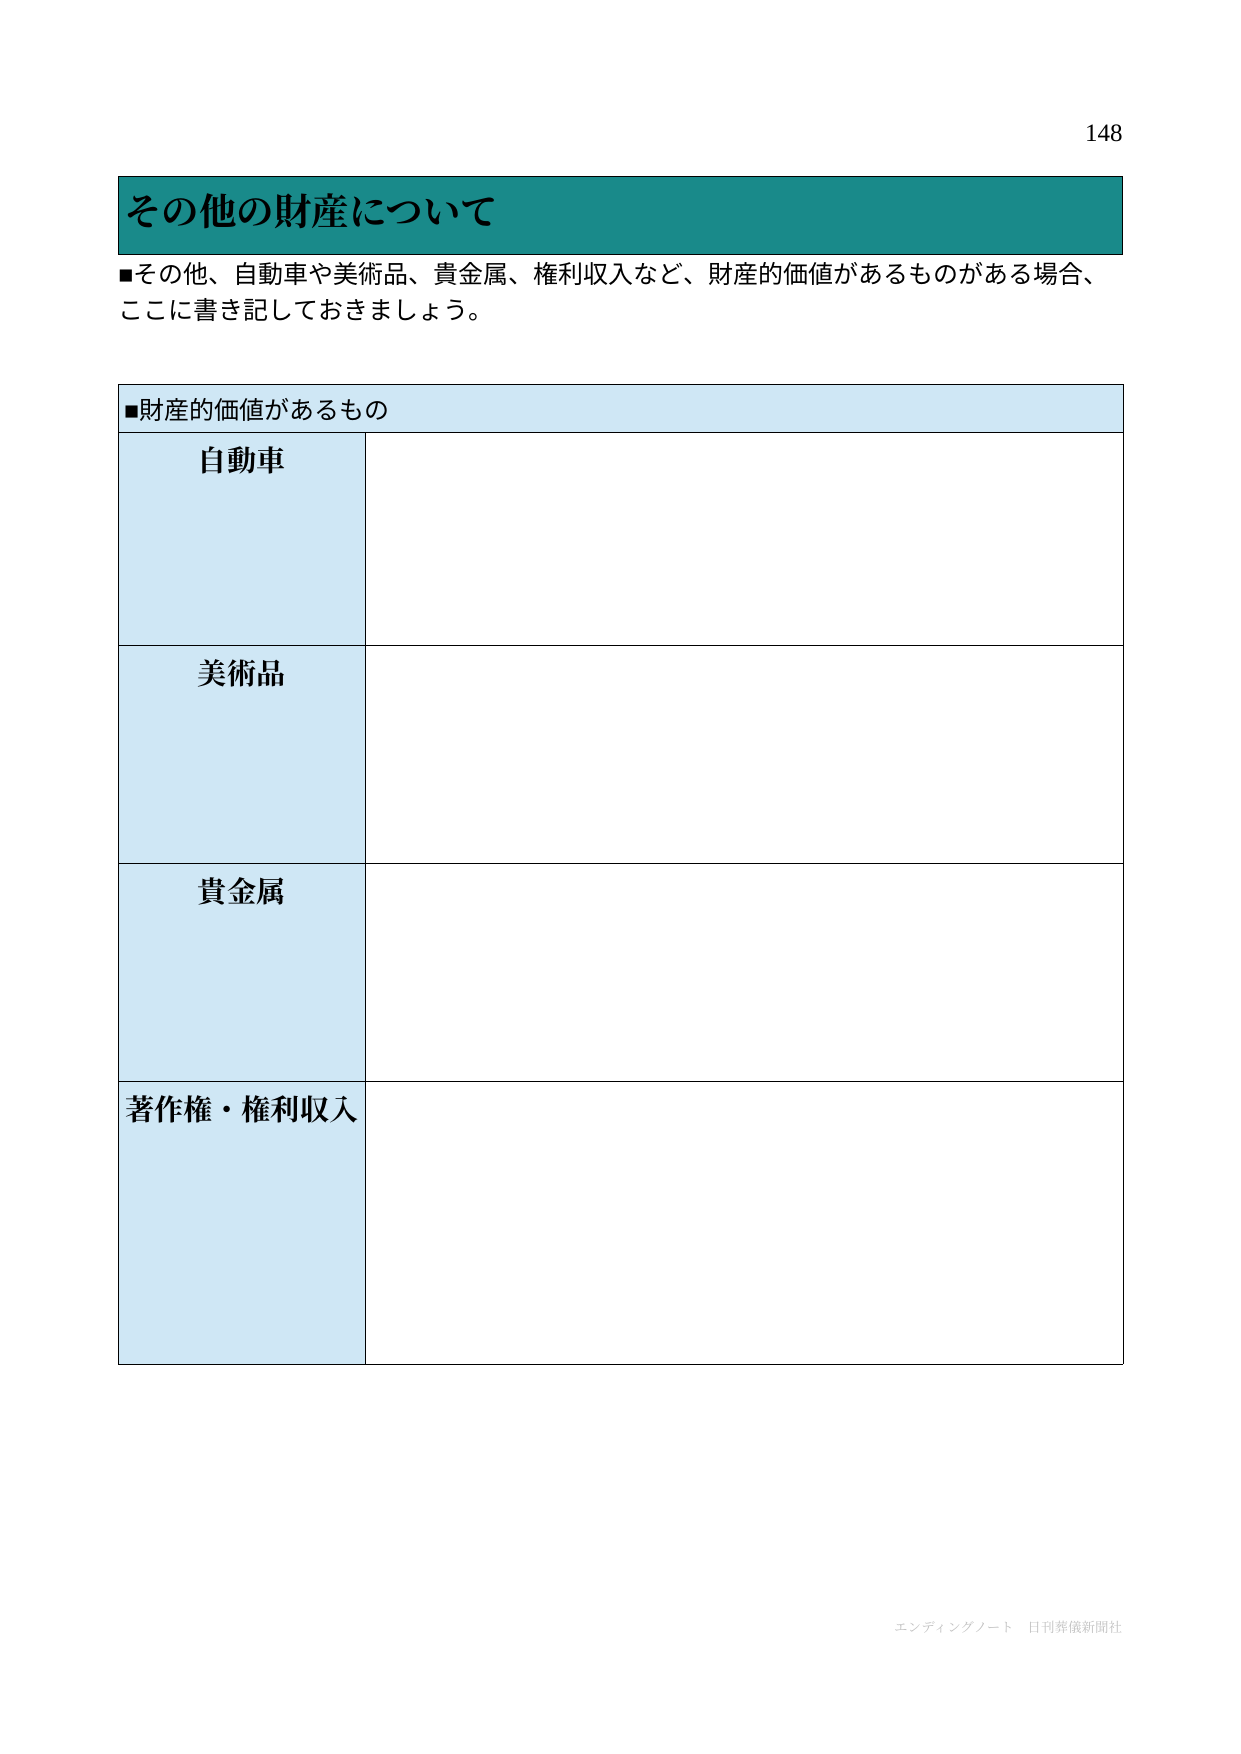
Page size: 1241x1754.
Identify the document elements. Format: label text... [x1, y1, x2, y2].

table_cell 美術品 [119, 646, 365, 863]
table_cell 貴金属 [119, 864, 365, 1081]
table_header その他の財産について [119, 177, 1122, 254]
table_cell 自動車 [119, 433, 365, 645]
table_cell [366, 433, 1123, 645]
table_cell [366, 1082, 1123, 1364]
table_cell [366, 864, 1123, 1081]
table_header ■財産的価値があるもの [119, 385, 1123, 432]
table_cell 著作権・権利収入 [119, 1082, 365, 1364]
table_cell [366, 646, 1123, 863]
text ■その他、自動車や美術品、貴金属、権利収入など、財産的価値があるものがある場合、ここに書き記しておきましょう。 [118, 255, 1122, 327]
